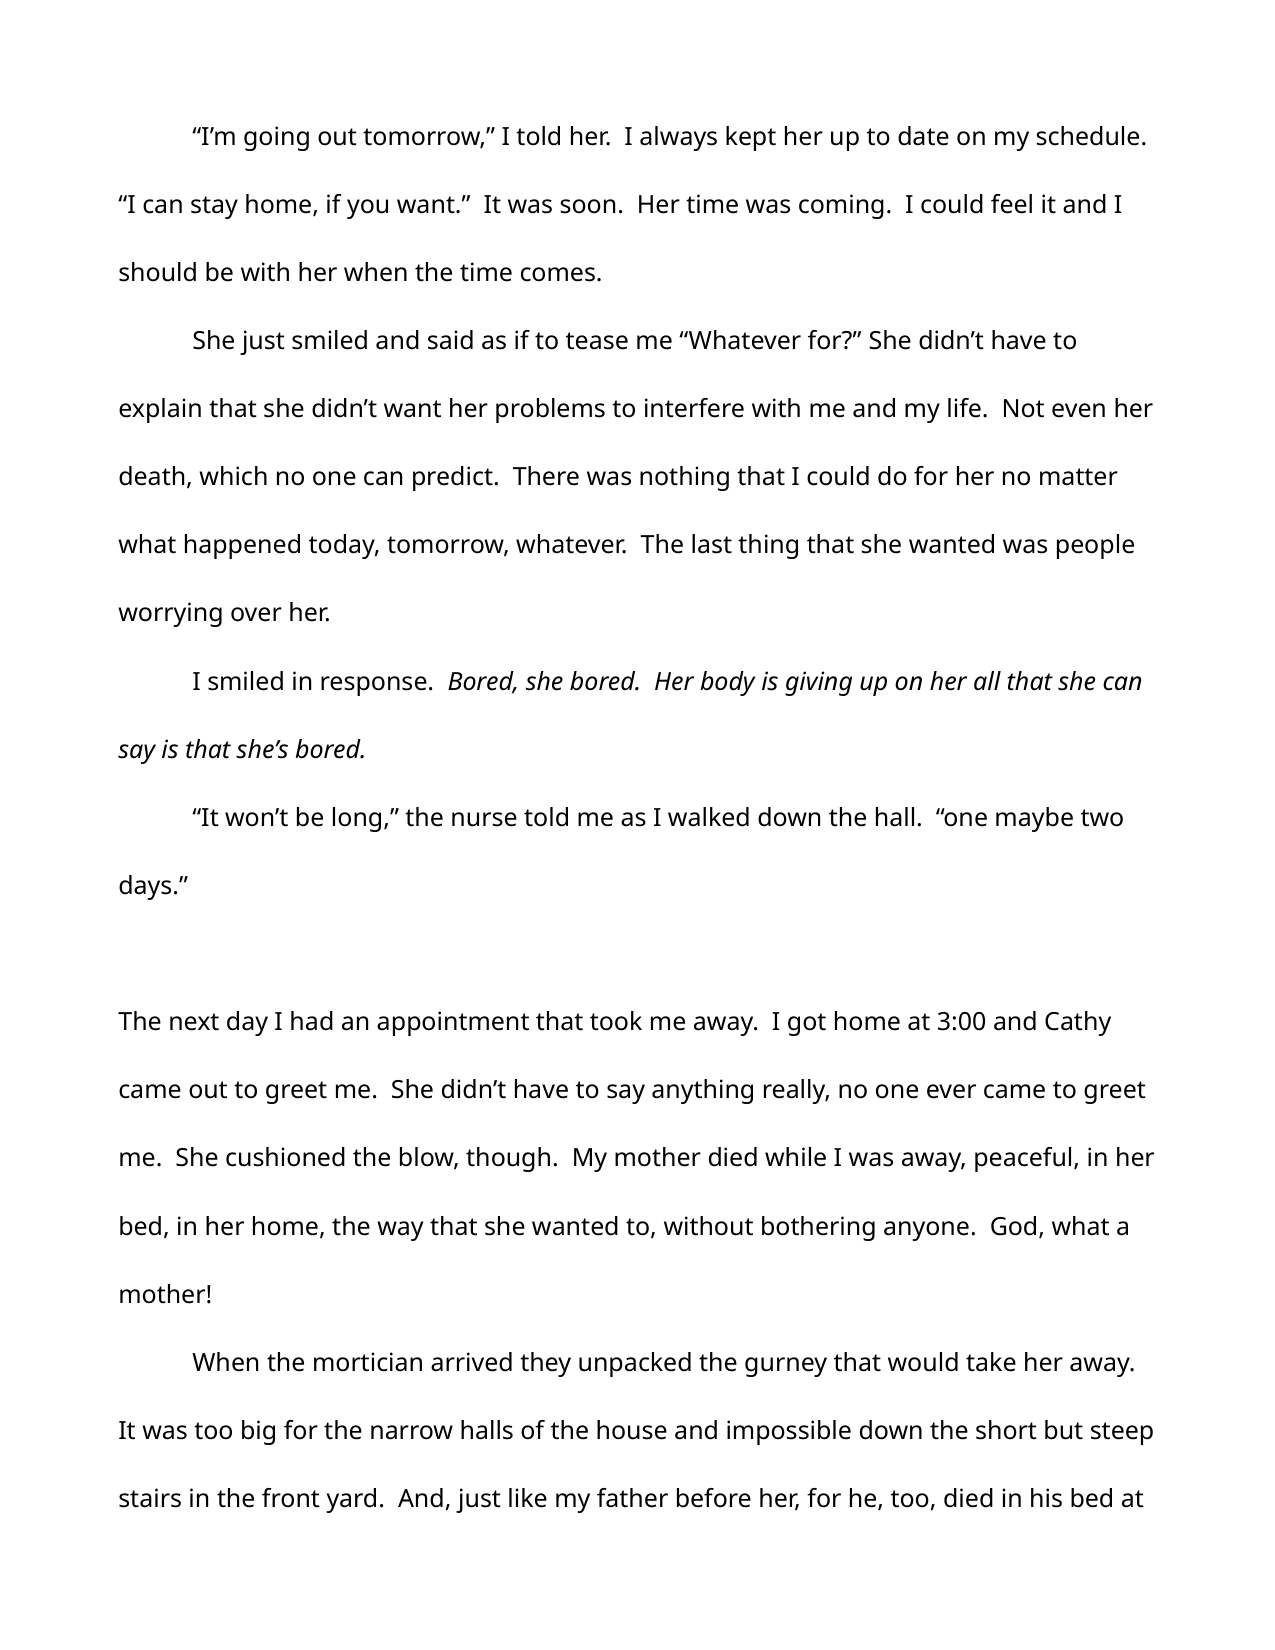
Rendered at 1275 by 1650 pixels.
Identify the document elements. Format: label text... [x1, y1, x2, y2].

text She just smiled and said as if to tease me “Whatever for?” She didn’t have to explain that she didn’t want her problems to interfere with me and my life. Not even her death, which no one can predict. There was nothing that I could do for her no matter what happened today, tomorrow, whatever. The last thing that she wanted was people worrying over her. [118, 322, 1157, 629]
text “It won’t be long,” the nurse told me as I walked down the hall. “one maybe two days.” [118, 799, 1157, 902]
text The next day I had an appointment that took me away. I got home at 3:00 and Cathy came out to greet me. She didn’t have to say anything really, no one ever came to greet me. She cushioned the blow, though. My mother died while I was away, peaceful, in her bed, in her home, the way that she wanted to, without bothering anyone. God, what a mother! [118, 1004, 1157, 1310]
text I smiled in response. Bored, she bored. Her body is giving up on her all that she can say is that she’s bored. [118, 663, 1157, 765]
text When the mortician arrived they unpacked the gurney that would take her away. It was too big for the narrow halls of the house and impossible down the short but steep stairs in the front yard. And, just like my father before her, for he, too, died in his bed at [118, 1344, 1157, 1515]
text “I’m going out tomorrow,” I told her. I always kept her up to date on my schedule. “I can stay home, if you want.” It was soon. Her time was coming. I could feel it and I should be with her when the time comes. [118, 118, 1157, 288]
